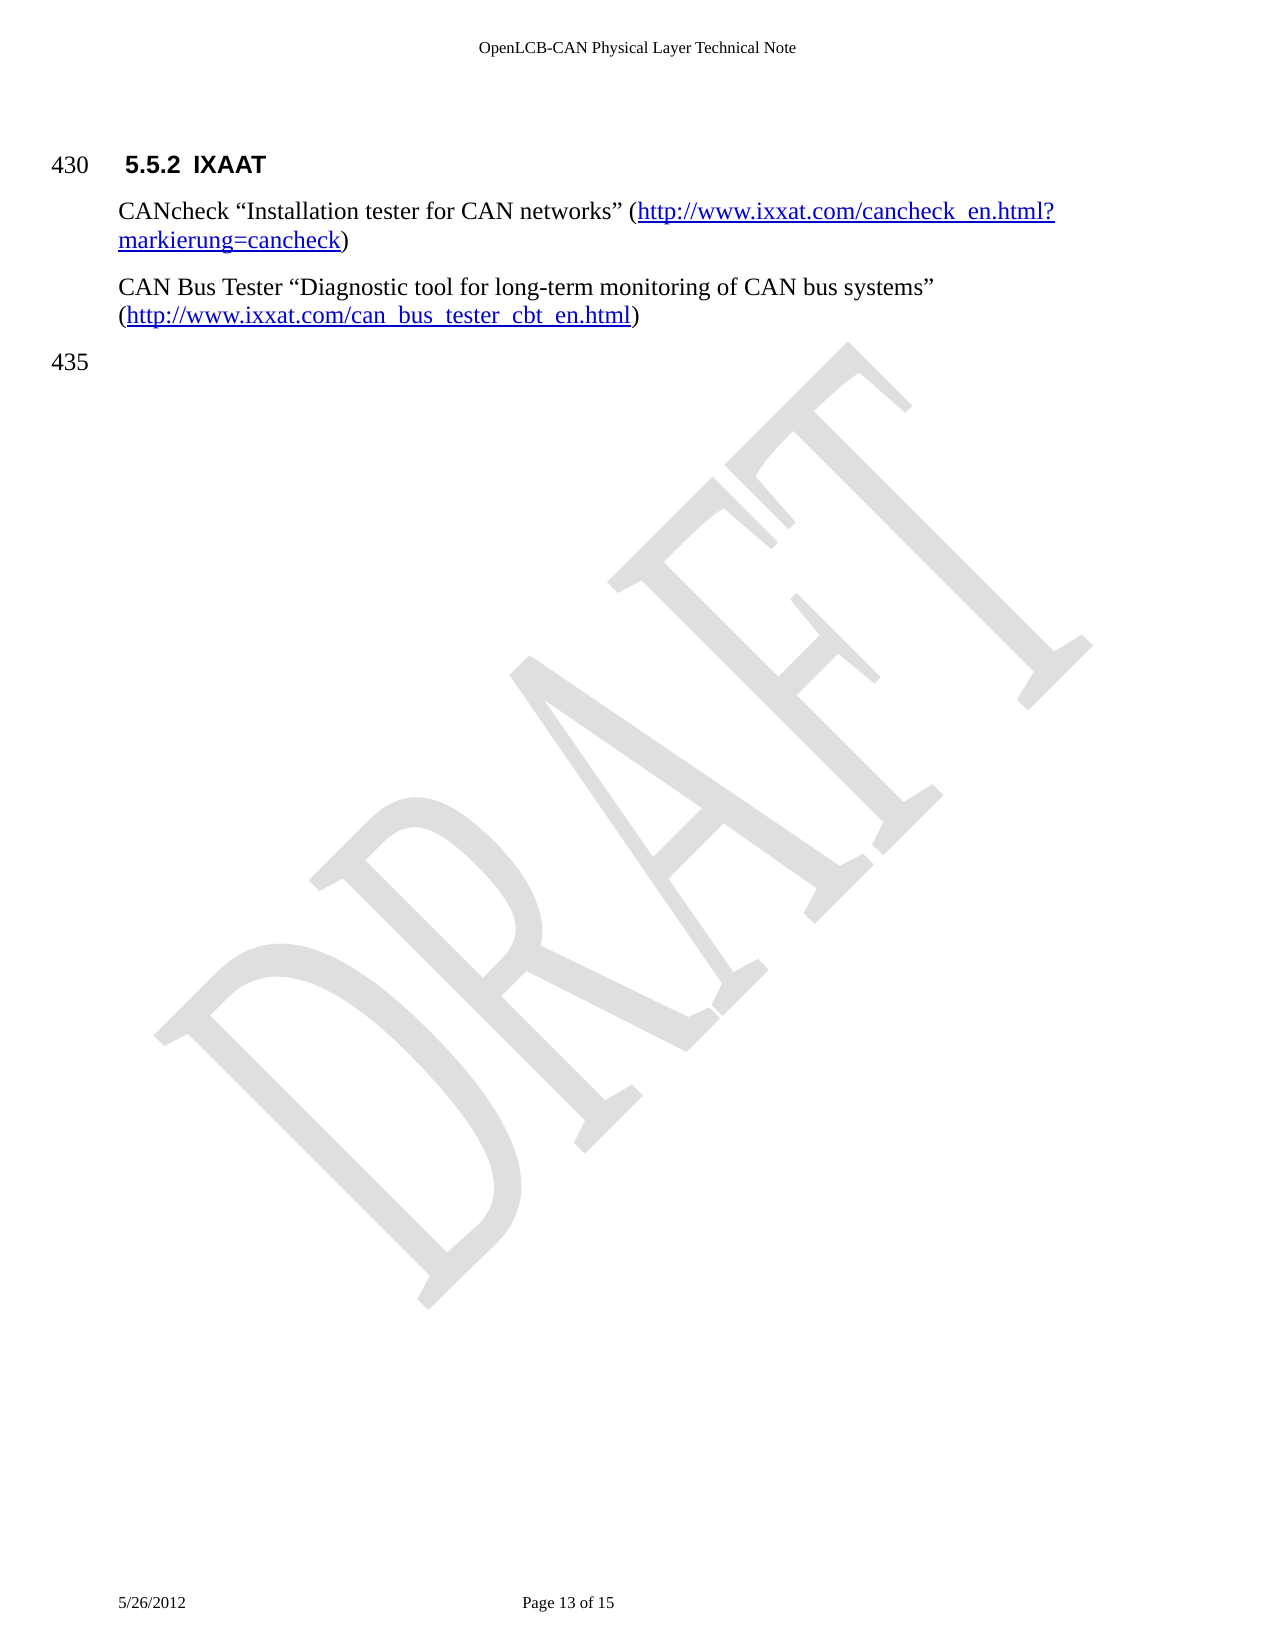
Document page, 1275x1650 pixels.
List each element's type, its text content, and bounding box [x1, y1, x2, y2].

text CAN Bus Tester “Diagnostic tool for long-term monitoring of CAN bus systems” (http://www.ixxat.com/can_bus_tester_cbt_en.html) [118, 272, 1157, 329]
text CANcheck “Installation tester for CAN networks” (http://www.ixxat.com/cancheck_en.html?markierung=cancheck) [118, 196, 1157, 254]
subtitle IXAAT [118, 150, 1157, 179]
